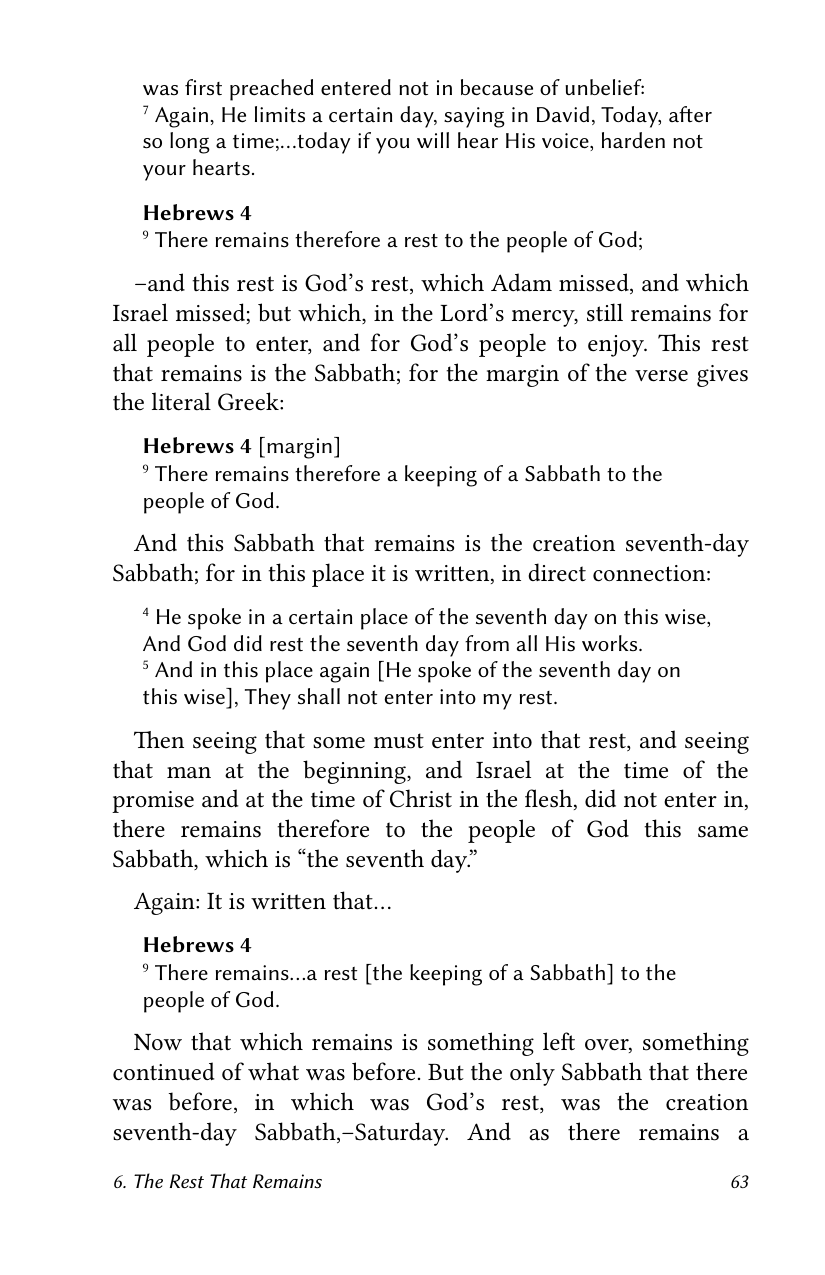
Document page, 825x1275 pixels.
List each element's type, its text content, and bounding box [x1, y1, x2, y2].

text 9 There remains therefore a rest to the people of God; [142, 227, 720, 253]
text 7 Again, He limits a certain day, saying in David, Today, after so long a time;...today if you will hear His voice, harden not your hearts. [142, 102, 720, 181]
text was first preached entered not in because of unbelief: [142, 75, 720, 101]
text Again: It is written that… [112, 887, 750, 916]
text Hebrews 4 [142, 199, 750, 226]
text And this Sabbath that remains is the creation seventh-day Sabbath; for in this place it is written, in direct connection: [112, 529, 750, 588]
text 9 There remains...a rest [the keeping of a Sabbath] to the people of God. [142, 960, 720, 1013]
text 4 He spoke in a certain place of the seventh day on this wise, And God did rest the seventh day from all His works. [142, 604, 720, 657]
text Now that which remains is something left over, something continued of what was before. But the only Sabbath that there was before, in which was God’s rest, was the creation seventh-day Sabbath,–Saturday. And as there remains a [112, 1028, 750, 1146]
text Hebrews 4 [142, 932, 750, 958]
text 5 And in this place again [He spoke of the seventh day on this wise], They shall not enter into my rest. [142, 657, 720, 710]
text Hebrews 4 [margin] [142, 433, 750, 459]
text Then seeing that some must enter into that rest, and seeing that man at the beginning, and Israel at the time of the promise and at the time of Christ in the flesh, did not enter in, there remains therefore to the people of God this same Sabbath, which is “the seventh day.” [112, 726, 750, 874]
text 9 There remains therefore a keeping of a Sabbath to the people of God. [142, 461, 720, 514]
text –and this rest is God’s rest, which Adam missed, and which Israel missed; but which, in the Lord’s mercy, still remains for all people to enter, and for God’s people to enjoy. This rest that remains is the Sabbath; for the margin of the verse gives the literal Greek: [112, 269, 750, 417]
